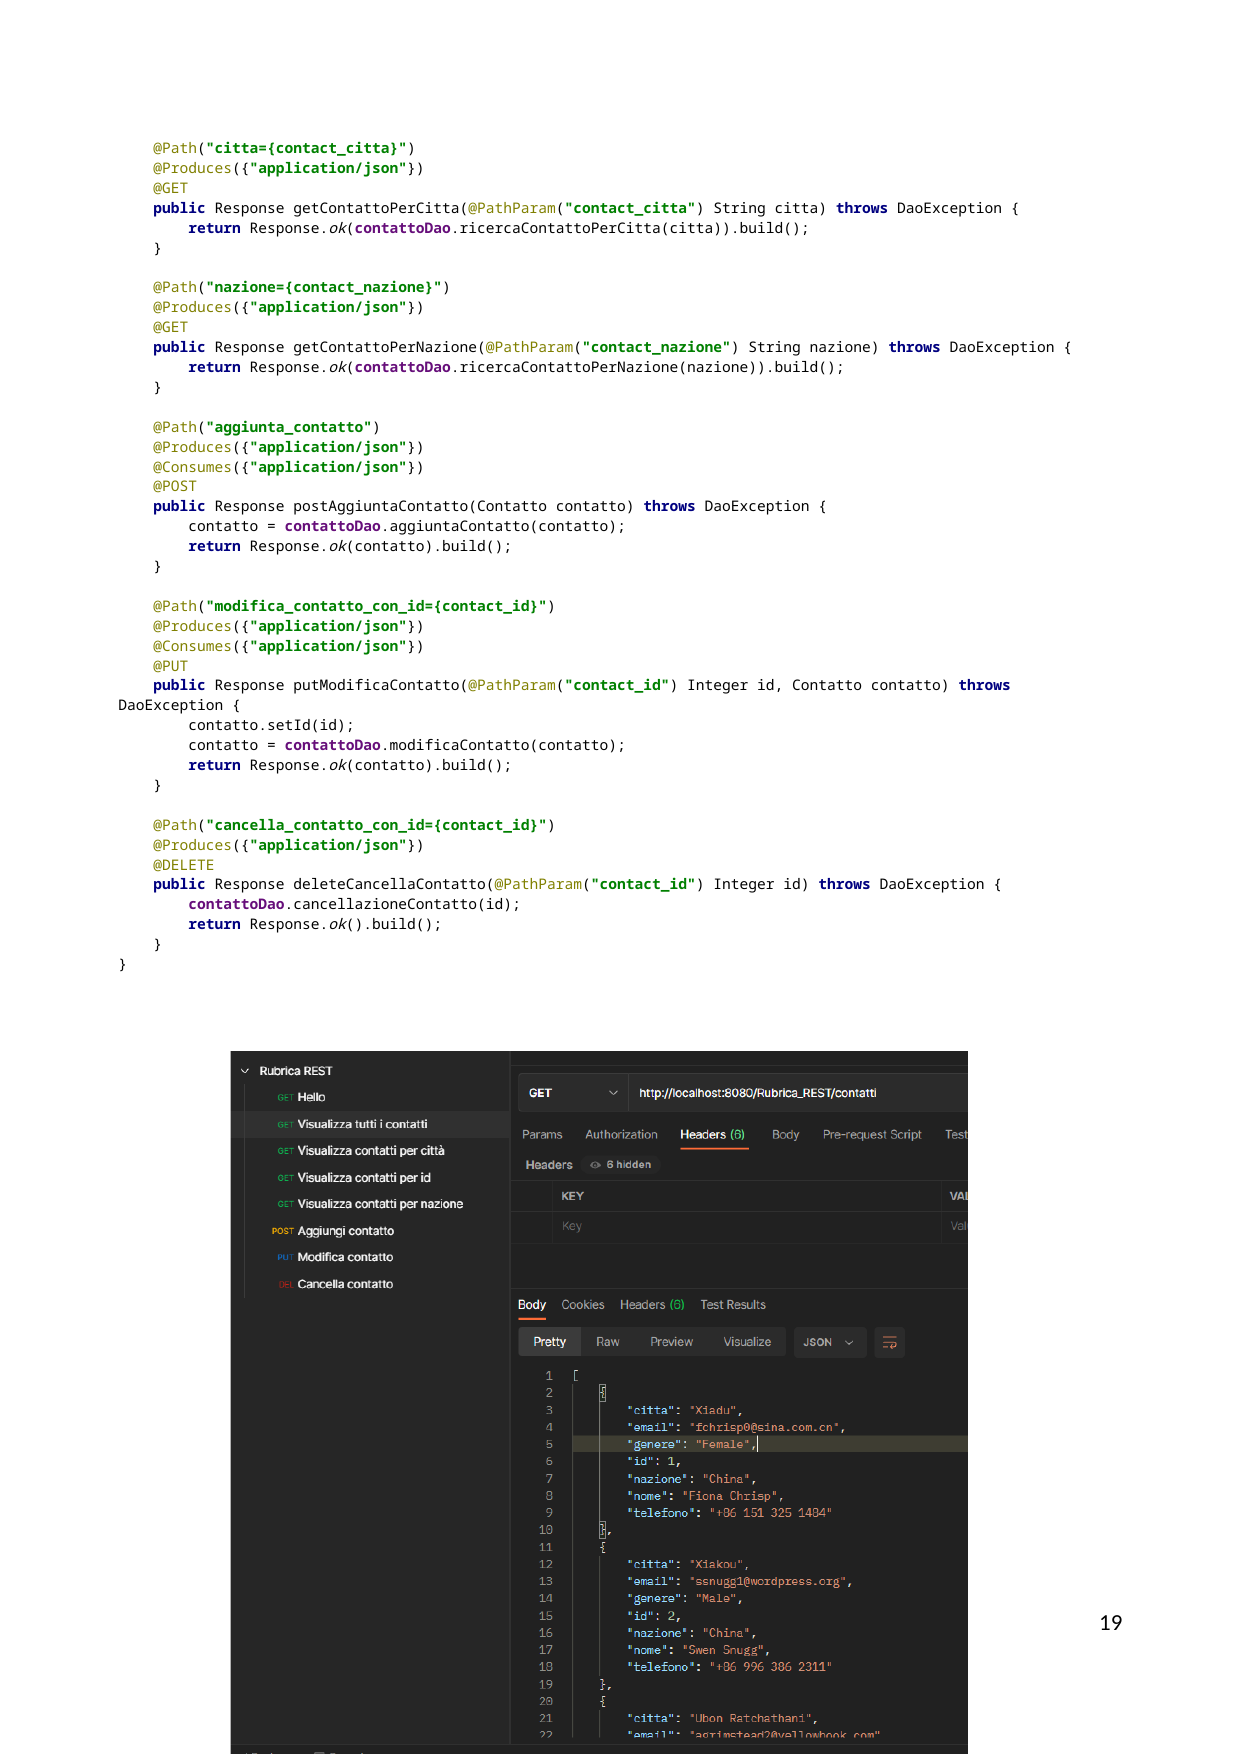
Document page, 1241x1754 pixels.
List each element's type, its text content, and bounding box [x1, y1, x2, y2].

text @Path("citta={contact_citta}") @Produces({"application/json"}) @GET public Response getContattoPerCitta(@PathParam("contact_citta") String citta) throws DaoException { return Response.ok(contattoDao.ricercaContattoPerCitta(citta)).build(); } @Path("nazione={contact_nazione}") @Produces({"application/json"}) @GET public Response getContattoPerNazione(@PathParam("contact_nazione") String nazione) throws DaoException { return Response.ok(contattoDao.ricercaContattoPerNazione(nazione)).build(); } @Path("aggiunta_contatto") @Produces({"application/json"}) @Consumes({"application/json"}) @POST public Response postAggiuntaContatto(Contatto contatto) throws DaoException { contatto = contattoDao.aggiuntaContatto(contatto); return Response.ok(contatto).build(); } @Path("modifica_contatto_con_id={contact_id}") @Produces({"application/json"}) @Consumes({"application/json"}) @PUT public Response putModificaContatto(@PathParam("contact_id") Integer id, Contatto contatto) throws DaoException { contatto.setId(id); contatto = contattoDao.modificaContatto(contatto); return Response.ok(contatto).build(); } @Path("cancella_contatto_con_id={contact_id}") @Produces({"application/json"}) @DELETE public Response deleteCancellaContatto(@PathParam("contact_id") Integer id) throws DaoException { contattoDao.cancellazioneContatto(id); return Response.ok().build(); } } [118, 118, 1122, 974]
picture [230, 1051, 968, 1754]
